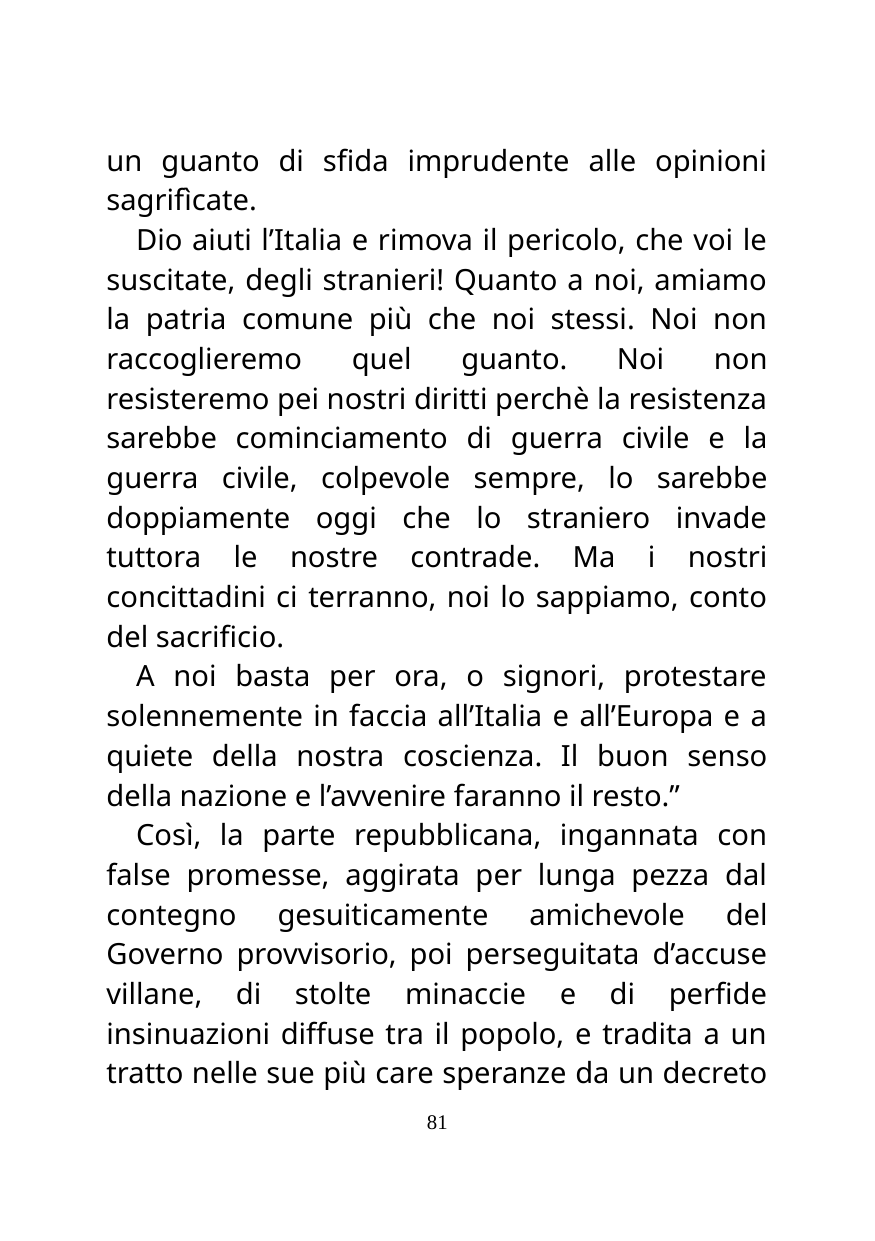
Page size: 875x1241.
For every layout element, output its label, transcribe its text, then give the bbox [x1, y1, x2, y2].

text Dio aiuti l’Italia e rimova il pericolo, che voi le suscitate, degli stranieri! Quanto a noi, amiamo la patria comune più che noi stessi. Noi non raccoglieremo quel guanto. Noi non resisteremo pei nostri diritti perchè la resistenza sarebbe cominciamento di guerra civile e la guerra civile, colpevole sempre, lo sarebbe doppiamente oggi che lo straniero invade tuttora le nostre contrade. Ma i nostri concittadini ci terranno, noi lo sappiamo, conto del sacrificio. [106, 219, 768, 656]
text Così, la parte repubblicana, ingannata con false promesse, aggirata per lunga pezza dal contegno gesuiticamente amichevole del Governo provvisorio, poi perseguitata d’accuse villane, di stolte minaccie e di perfide insinuazioni diffuse tra il popolo, e tradita a un tratto nelle sue più care speranze da un decreto [106, 814, 768, 1092]
text A noi basta per ora, o signori, protestare solennemente in faccia all’Italia e all’Europa e a quiete della nostra coscienza. Il buon senso della nazione e l’avvenire faranno il resto.” [106, 656, 768, 814]
text un guanto di sfida imprudente alle opinioni sagrifìcate. [106, 140, 768, 219]
